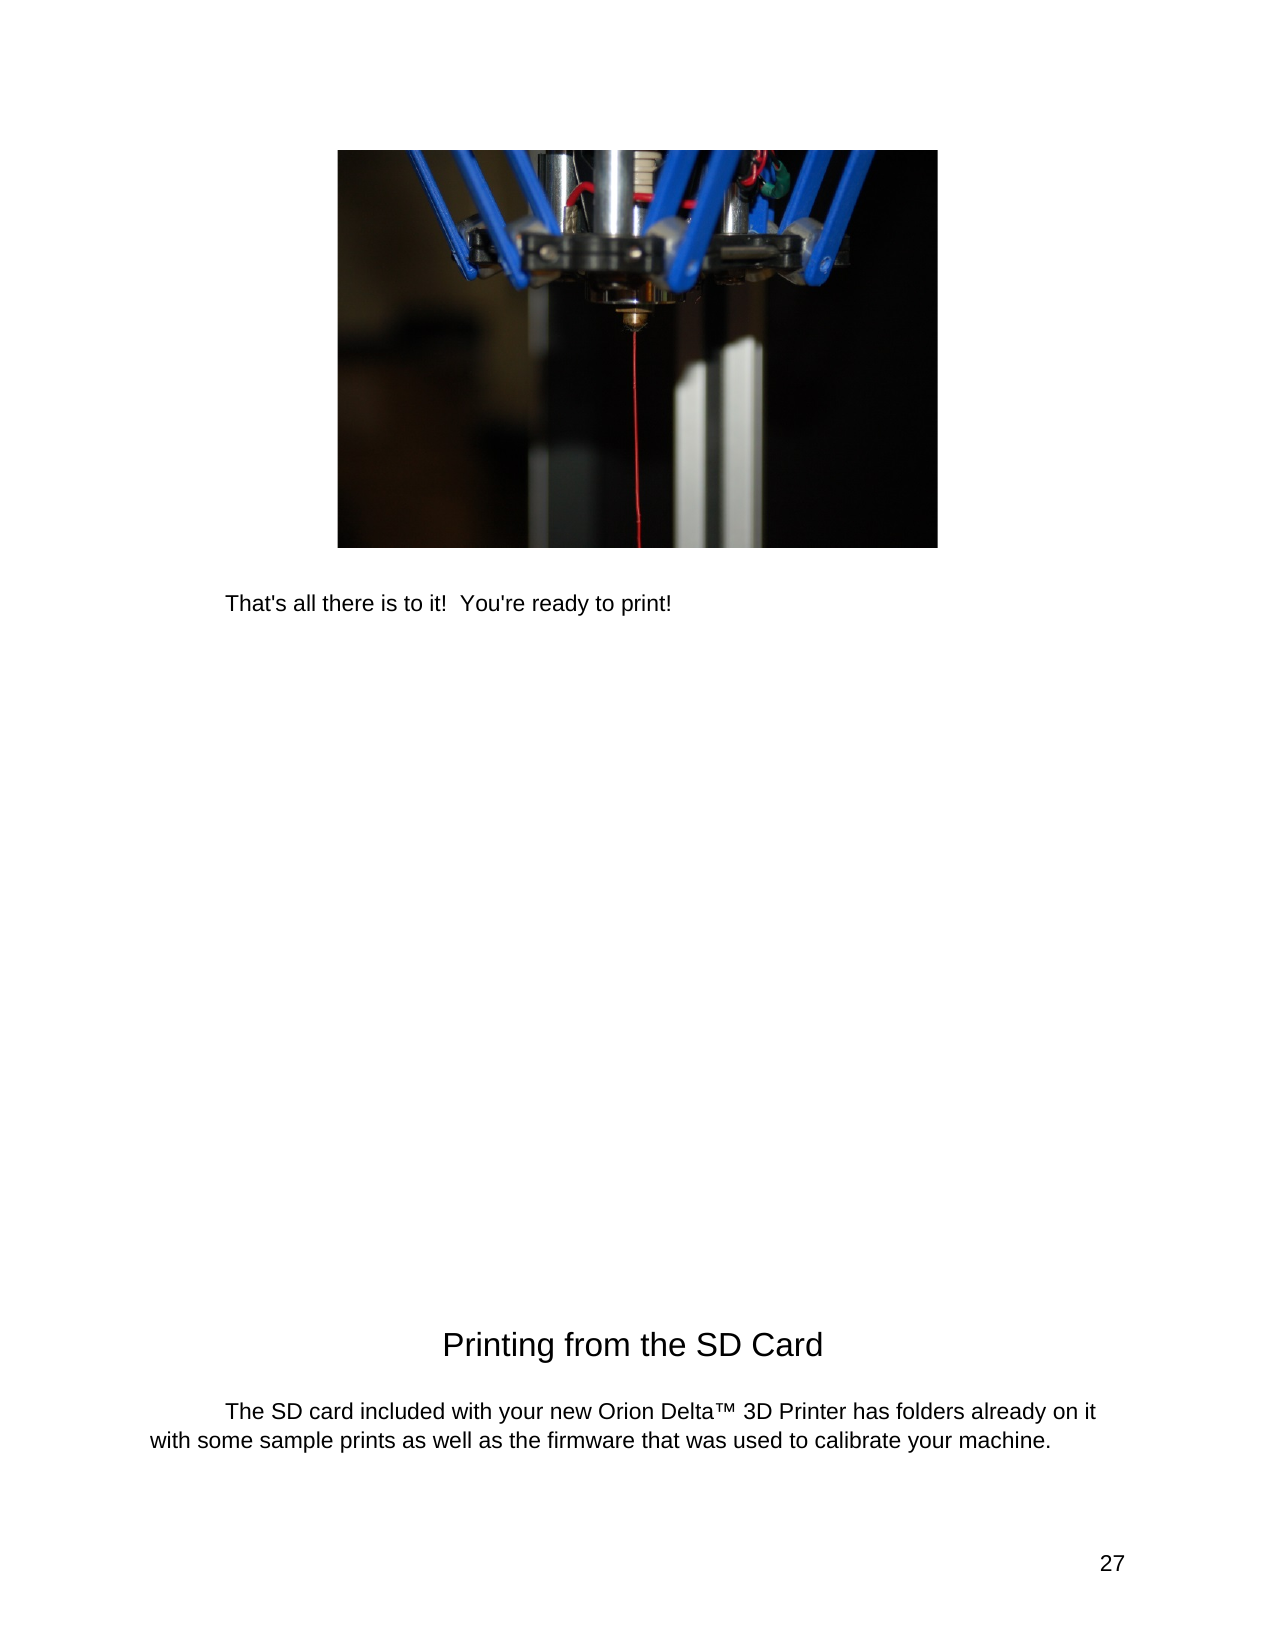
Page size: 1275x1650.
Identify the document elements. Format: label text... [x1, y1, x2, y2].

text The SD card included with your new Orion Delta™ 3D Printer has folders already on it with some sample prints as well as the firmware that was used to calibrate your machine. [150, 1398, 1125, 1453]
picture [337, 150, 938, 548]
text That's all there is to it! You're ready to print! [150, 591, 1125, 616]
subtitle Printing from the SD Card [150, 1326, 1125, 1363]
